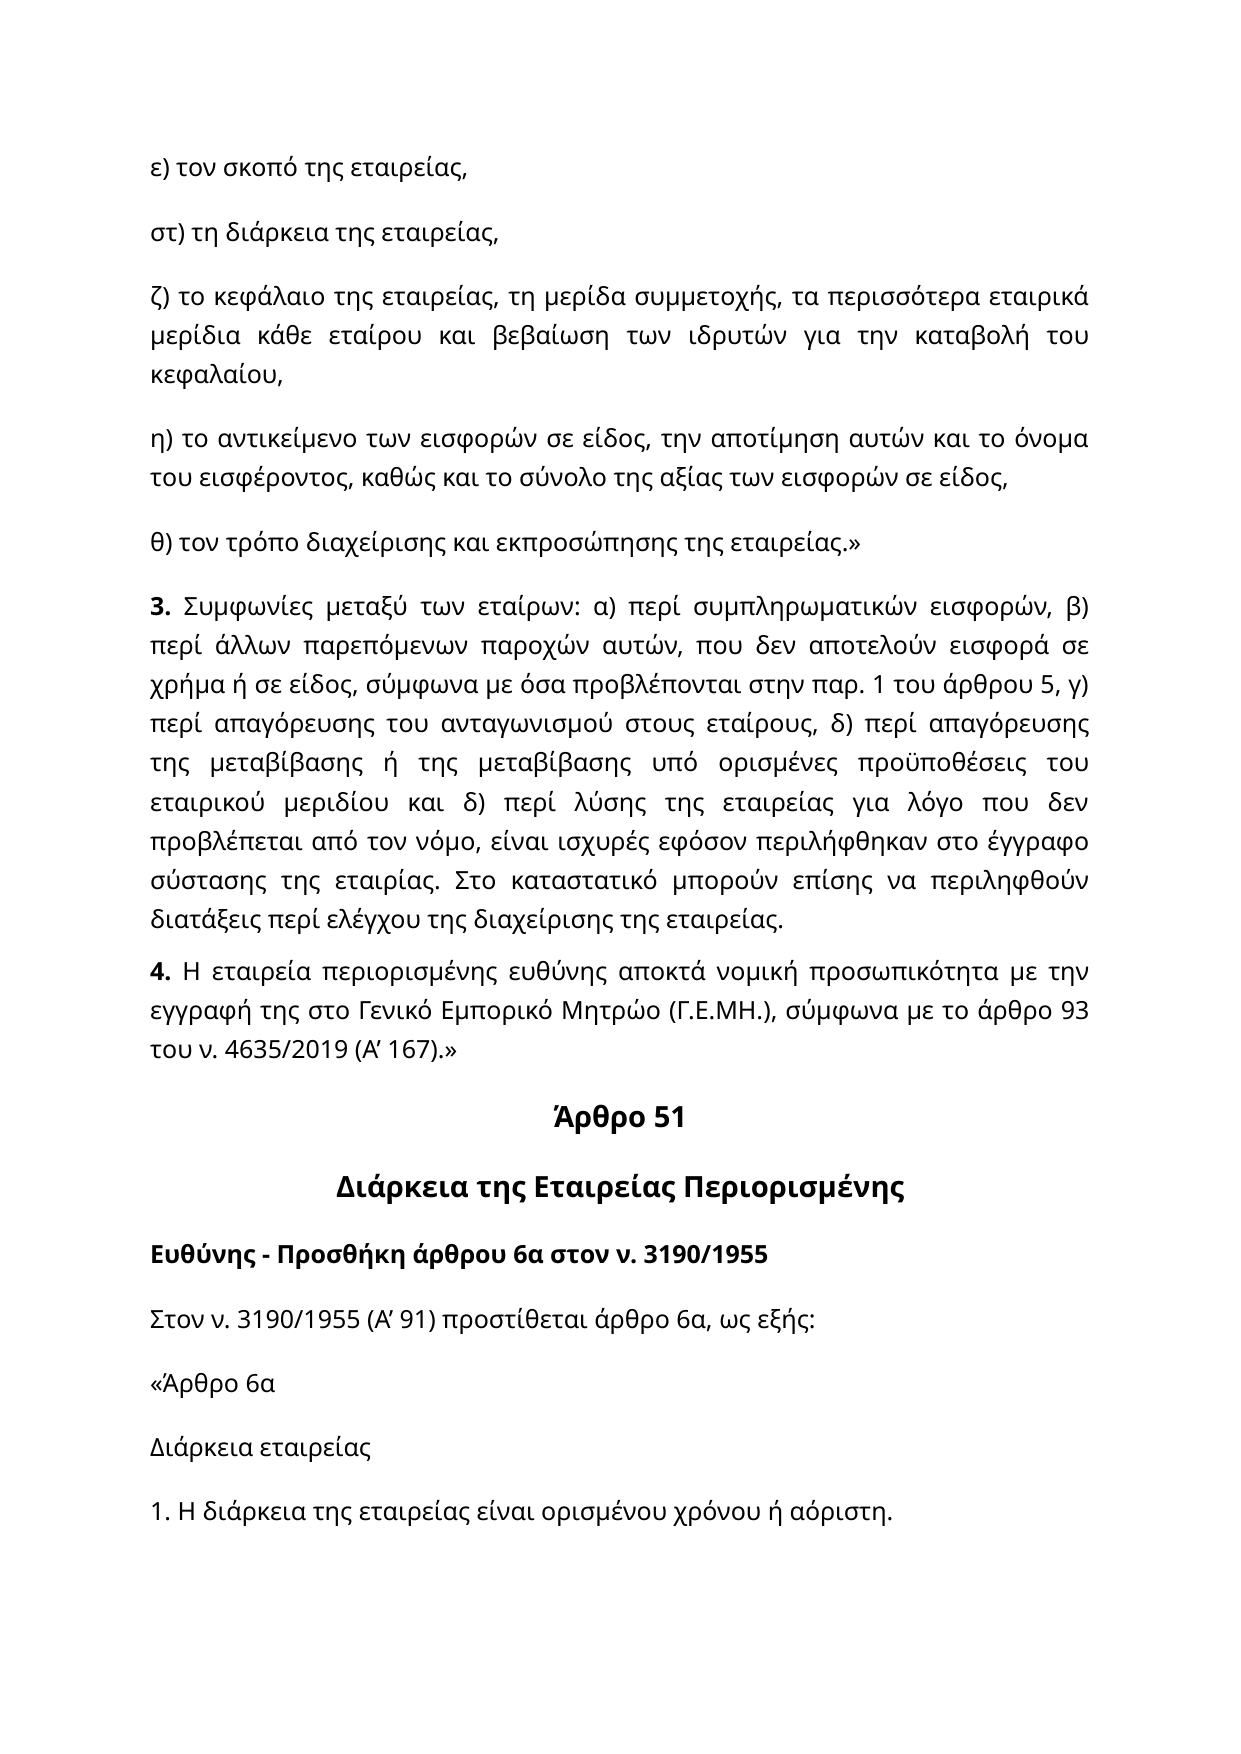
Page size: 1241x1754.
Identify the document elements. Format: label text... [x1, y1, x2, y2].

text «Άρθρο 6α [150, 1365, 1090, 1399]
text Ευθύνης - Προσθήκη άρθρου 6α στον ν. 3190/1955 [150, 1237, 1090, 1271]
subtitle Άρθρο 51 [150, 1096, 1090, 1136]
text 4. Η εταιρεία περιορισμένης ευθύνης αποκτά νομική προσωπικότητα με την εγγραφή της στο Γενικό Εμπορικό Μητρώο (Γ.Ε.ΜΗ.), σύμφωνα με το άρθρο 93 του ν. 4635/2019 (Α’ 167).» [150, 953, 1090, 1066]
text 1. Η διάρκεια της εταιρείας είναι ορισμένου χρόνου ή αόριστη. [150, 1494, 1090, 1528]
subtitle Διάρκεια της Εταιρείας Περιορισμένης [150, 1166, 1090, 1206]
text στ) τη διάρκεια της εταιρείας, [150, 214, 1090, 248]
text θ) τον τρόπο διαχείρισης και εκπροσώπησης της εταιρείας.» [150, 524, 1090, 558]
text ζ) το κεφάλαιο της εταιρείας, τη μερίδα συμμετοχής, τα περισσότερα εταιρικά μερίδια κάθε εταίρου και βεβαίωση των ιδρυτών για την καταβολή του κεφαλαίου, [150, 278, 1090, 391]
text η) το αντικείμενο των εισφορών σε είδος, την αποτίμηση αυτών και το όνομα του εισφέροντος, καθώς και το σύνολο της αξίας των εισφορών σε είδος, [150, 421, 1090, 494]
text Στον ν. 3190/1955 (Α’ 91) προστίθεται άρθρο 6α, ως εξής: [150, 1301, 1090, 1335]
text ε) τον σκοπό της εταιρείας, [150, 150, 1090, 184]
text Διάρκεια εταιρείας [150, 1429, 1090, 1464]
text 3. Συμφωνίες μεταξύ των εταίρων: α) περί συμπληρωματικών εισφορών, β) περί άλλων παρεπόμενων παροχών αυτών, που δεν αποτελούν εισφορά σε χρήμα ή σε είδος, σύμφωνα με όσα προβλέπονται στην παρ. 1 του άρθρου 5, γ) περί απαγόρευσης του ανταγωνισμού στους εταίρους, δ) περί απαγόρευσης της μεταβίβασης ή της μεταβίβασης υπό ορισμένες προϋποθέσεις του εταιρικού μεριδίου και δ) περί λύσης της εταιρείας για λόγο που δεν προβλέπεται από τον νόμο, είναι ισχυρές εφόσον περιλήφθηκαν στο έγγραφο σύστασης της εταιρίας. Στο καταστατικό μπορούν επίσης να περιληφθούν διατάξεις περί ελέγχου της διαχείρισης της εταιρείας. [150, 588, 1090, 936]
